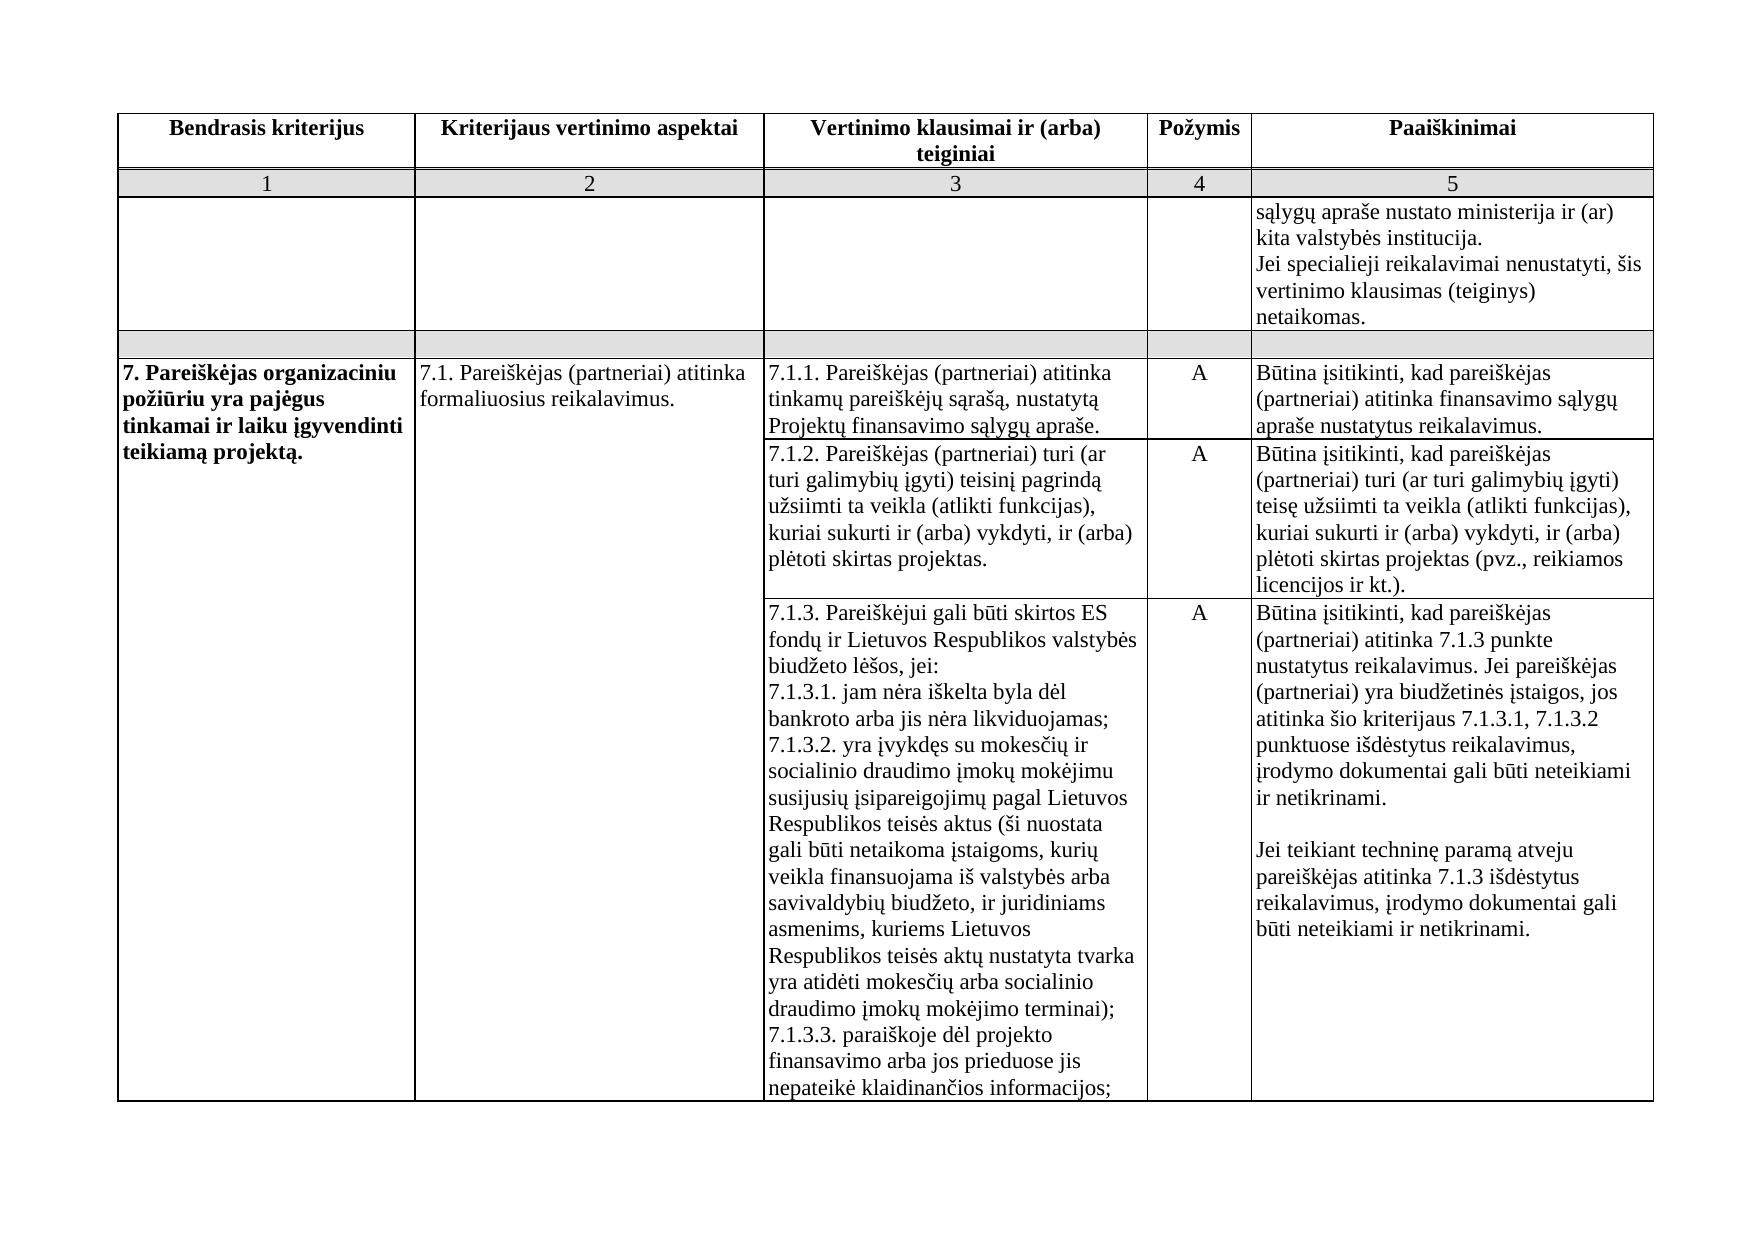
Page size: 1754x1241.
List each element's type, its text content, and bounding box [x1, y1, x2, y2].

table_header Vertinimo klausimai ir (arba) teiginiai [765, 114, 1147, 167]
table_cell 7.1. Pareiškėjas (partneriai) atitinka formaliuosius reikalavimus. [416, 359, 763, 1100]
table_cell [119, 198, 414, 329]
table_cell [1148, 331, 1251, 357]
table_cell 4 [1148, 170, 1251, 196]
table_header Bendrasis kriterijus [119, 114, 414, 167]
table_header Kriterijaus vertinimo aspektai [416, 114, 763, 167]
table_cell A [1148, 440, 1251, 598]
table_cell [1252, 331, 1653, 357]
table_cell 3 [765, 170, 1147, 196]
table_cell [416, 198, 763, 329]
table_header Paaiškinimai [1252, 114, 1653, 167]
table_cell Būtina įsitikinti, kad pareiškėjas (partneriai) atitinka finansavimo sąlygų apraše nustatytus reikalavimus. [1252, 359, 1653, 438]
table_cell Būtina įsitikinti, kad pareiškėjas (partneriai) atitinka 7.1.3 punkte nustatytus reikalavimus. Jei pareiškėjas (partneriai) yra biudžetinės įstaigos, jos atitinka šio kriterijaus 7.1.3.1, 7.1.3.2 punktuose išdėstytus reikalavimus, įrodymo dokumentai gali būti neteikiami ir netikrinami. Jei teikiant techninę paramą atveju pareiškėjas atitinka 7.1.3 išdėstytus reikalavimus, įrodymo dokumentai gali būti neteikiami ir netikrinami. [1252, 599, 1653, 1100]
table_cell A [1148, 599, 1251, 1100]
table_cell 5 [1252, 170, 1653, 196]
table_cell [119, 331, 414, 357]
table_cell [765, 331, 1147, 357]
table_cell [765, 198, 1147, 329]
table_cell [1148, 198, 1251, 329]
table_cell 1 [119, 170, 414, 196]
table_header Požymis [1148, 114, 1251, 167]
table_cell sąlygų apraše nustato ministerija ir (ar) kita valstybės institucija. Jei specialieji reikalavimai nenustatyti, šis vertinimo klausimas (teiginys) netaikomas. [1252, 198, 1653, 329]
table_cell 2 [416, 170, 763, 196]
table_cell 7.1.1. Pareiškėjas (partneriai) atitinka tinkamų pareiškėjų sąrašą, nustatytą Projektų finansavimo sąlygų apraše. [765, 359, 1147, 438]
table_cell 7. Pareiškėjas organizaciniu požiūriu yra pajėgus tinkamai ir laiku įgyvendinti teikiamą projektą. [119, 359, 414, 1100]
table_cell A [1148, 359, 1251, 438]
table_cell [416, 331, 763, 357]
table_cell Būtina įsitikinti, kad pareiškėjas (partneriai) turi (ar turi galimybių įgyti) teisę užsiimti ta veikla (atlikti funkcijas), kuriai sukurti ir (arba) vykdyti, ir (arba) plėtoti skirtas projektas (pvz., reikiamos licencijos ir kt.). [1252, 440, 1653, 598]
table_cell 7.1.3. Pareiškėjui gali būti skirtos ES fondų ir Lietuvos Respublikos valstybės biudžeto lėšos, jei: 7.1.3.1. jam nėra iškelta byla dėl bankroto arba jis nėra likviduojamas; 7.1.3.2. yra įvykdęs su mokesčių ir socialinio draudimo įmokų mokėjimu susijusių įsipareigojimų pagal Lietuvos Respublikos teisės aktus (ši nuostata gali būti netaikoma įstaigoms, kurių veikla finansuojama iš valstybės arba savivaldybių biudžeto, ir juridiniams asmenims, kuriems Lietuvos Respublikos teisės aktų nustatyta tvarka yra atidėti mokesčių arba socialinio draudimo įmokų mokėjimo terminai); 7.1.3.3. paraiškoje dėl projekto finansavimo arba jos prieduose jis nepateikė klaidinančios informacijos; [765, 599, 1147, 1100]
table_cell 7.1.2. Pareiškėjas (partneriai) turi (ar turi galimybių įgyti) teisinį pagrindą užsiimti ta veikla (atlikti funkcijas), kuriai sukurti ir (arba) vykdyti, ir (arba) plėtoti skirtas projektas. [765, 440, 1147, 598]
